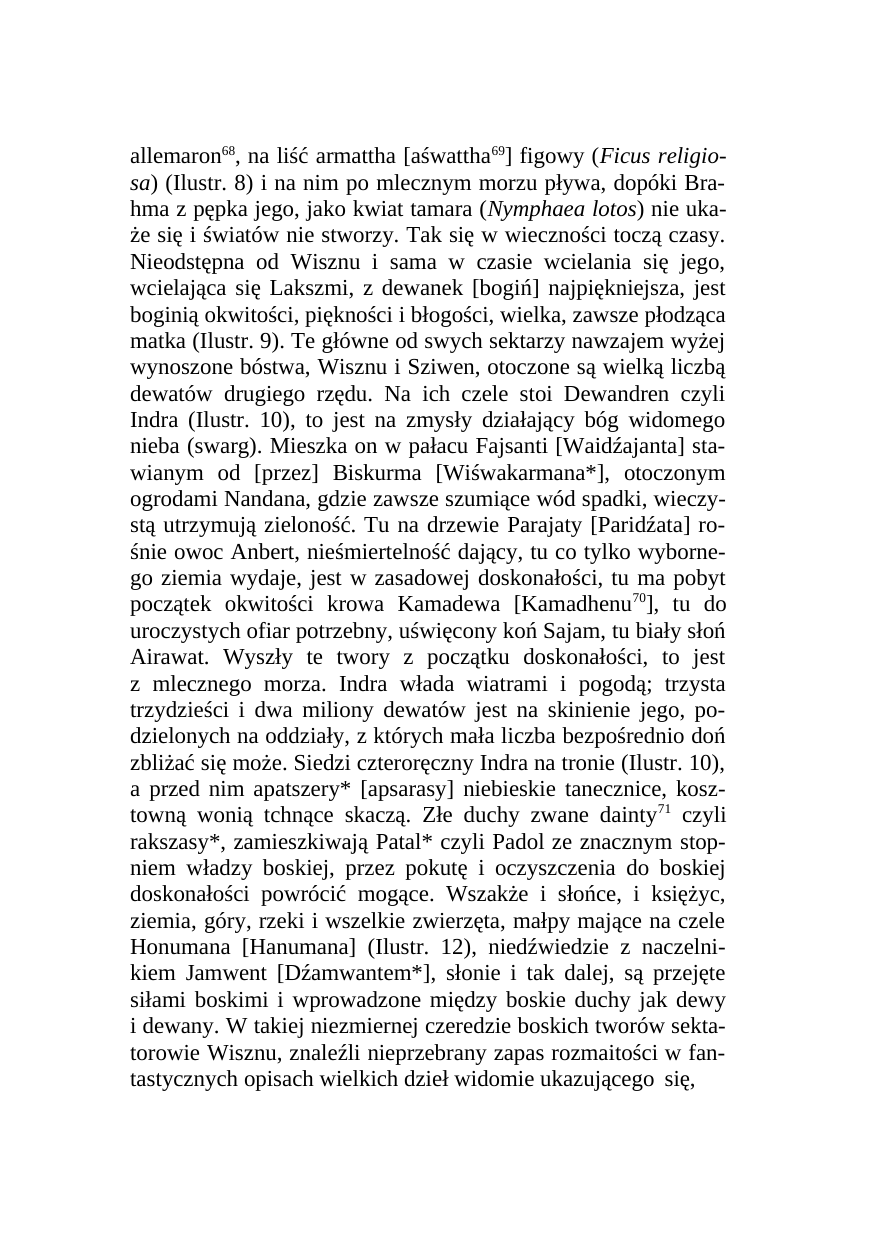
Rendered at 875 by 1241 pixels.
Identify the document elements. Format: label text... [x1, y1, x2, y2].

text allemaron68, na liść armattha [aśwattha69] figowy (Ficus religio- sa) (Ilustr. 8) i na nim po mlecznym morzu pływa, dopóki Bra- hma z pępka jego, jako kwiat tamara (Nymphaea lotos) nie uka- że się i światów nie stworzy. Tak się w wieczności toczą czasy. Nieodstępna od Wisznu i sama w czasie wcielania się jego, wcielająca się Lakszmi, z dewanek [bogiń] najpiękniejsza, jest boginią okwitości, piękności i błogości, wielka, zawsze płodząca matka (Ilustr. 9). Te główne od swych sektarzy nawzajem wyżej wynoszone bóstwa, Wisznu i Sziwen, otoczone są wielką liczbą dewatów drugiego rzędu. Na ich czele stoi Dewandren czyli Indra (Ilustr. 10), to jest na zmysły działający bóg widomego nieba (swarg). Mieszka on w pałacu Fajsanti [Waidźajanta] sta- wianym od [przez] Biskurma [Wiśwakarmana*], otoczonym ogrodami Nandana, gdzie zawsze szumiące wód spadki, wieczy- stą utrzymują zieloność. Tu na drzewie Parajaty [Paridźata] ro- śnie owoc Anbert, nieśmiertelność dający, tu co tylko wyborne- go ziemia wydaje, jest w zasadowej doskonałości, tu ma pobyt początek okwitości krowa Kamadewa [Kamadhenu70], tu do uroczystych ofiar potrzebny, uświęcony koń Sajam, tu biały słoń Airawat. Wyszły te twory z początku doskonałości, to jest z mlecznego morza. Indra włada wiatrami i pogodą; trzysta trzydzieści i dwa miliony dewatów jest na skinienie jego, po- dzielonych na oddziały, z których mała liczba bezpośrednio doń zbliżać się może. Siedzi czteroręczny Indra na tronie (Ilustr. 10), a przed nim apatszery* [apsarasy] niebieskie tanecznice, kosz- towną wonią tchnące skaczą. Złe duchy zwane dainty71 czyli rakszasy*, zamieszkiwają Patal* czyli Padol ze znacznym stop- niem władzy boskiej, przez pokutę i oczyszczenia do boskiej doskonałości powrócić mogące. Wszakże i słońce, i księżyc, ziemia, góry, rzeki i wszelkie zwierzęta, małpy mające na czele Honumana [Hanumana] (Ilustr. 12), niedźwiedzie z naczelni- kiem Jamwent [Dźamwantem*], słonie i tak dalej, są przejęte siłami boskimi i wprowadzone między boskie duchy jak dewy i dewany. W takiej niezmiernej czeredzie boskich tworów sekta- torowie Wisznu, znaleźli nieprzebrany zapas rozmaitości w fan- tastycznych opisach wielkich dzieł widomie ukazującego się, [130, 142, 726, 1091]
